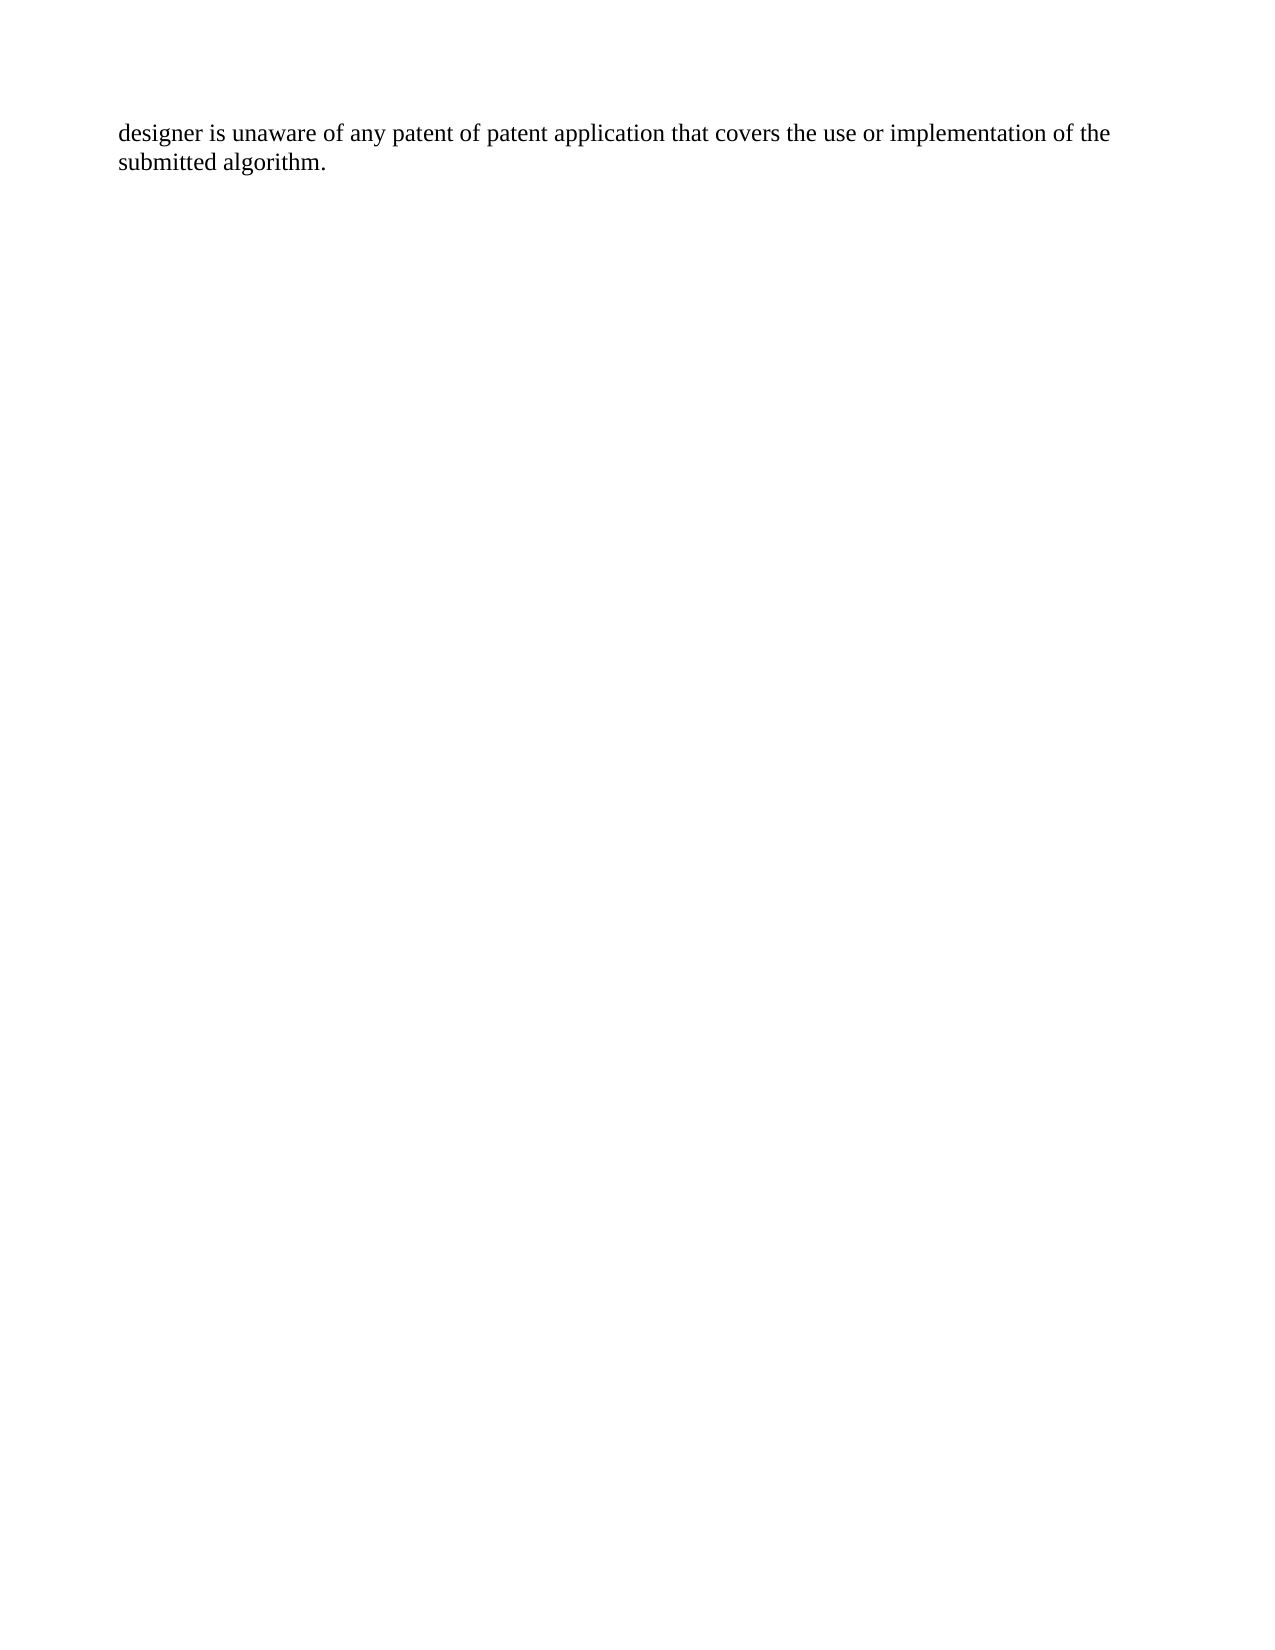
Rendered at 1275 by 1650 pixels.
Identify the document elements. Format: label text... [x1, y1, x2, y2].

text designer is unaware of any patent of patent application that covers the use or implementation of the submitted algorithm. [118, 118, 1157, 176]
